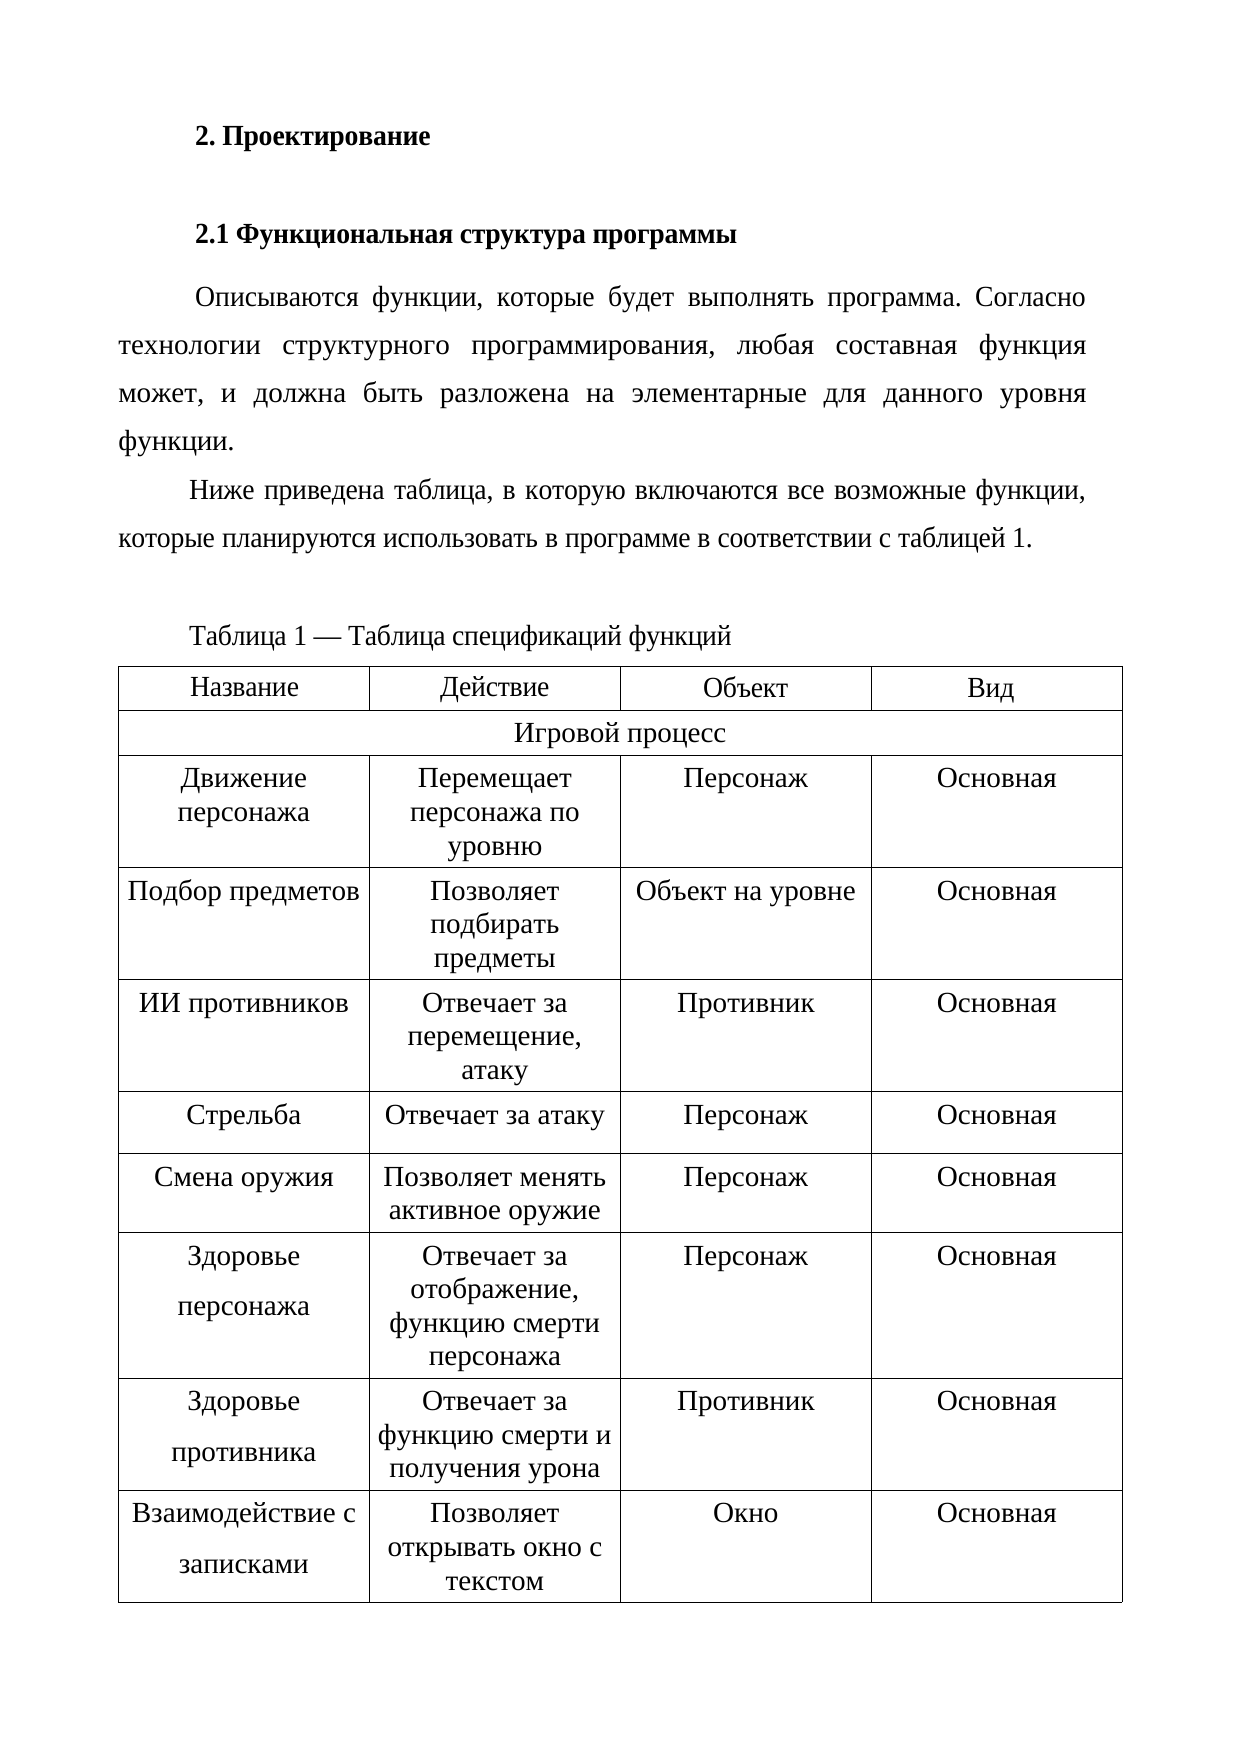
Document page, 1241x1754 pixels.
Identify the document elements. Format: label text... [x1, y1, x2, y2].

table_header Действие [370, 667, 620, 710]
text Описываются функции, которые будет выполнять программа. Согласно технологии структурного программирования, любая составная функция может, и должна быть разложена на элементарные для данного уровня функции. [118, 279, 1087, 457]
text 2. Проектирование [118, 118, 1081, 152]
table_cell Персонаж [621, 756, 871, 867]
table_cell Основная [872, 1092, 1122, 1153]
table_cell Основная [872, 1379, 1122, 1490]
table_header Объект [621, 667, 871, 710]
table_cell Основная [872, 1233, 1122, 1378]
table_cell Отвечает за отображение, функцию смерти персонажа [370, 1233, 620, 1378]
table_cell Позволяет подбирать предметы [370, 868, 620, 979]
text Ниже приведена таблица, в которую включаются все возможные функции, которые планируются использовать в программе в соответствии с таблицей 1. [118, 472, 1087, 553]
table_cell Окно [621, 1491, 871, 1602]
table_cell Противник [621, 1379, 871, 1490]
table_cell Отвечает за атаку [370, 1092, 620, 1153]
table_cell Позволяет менять активное оружие [370, 1154, 620, 1232]
text 2.1 Функциональная структура программы [118, 216, 1081, 250]
table_cell Основная [872, 1491, 1122, 1602]
table_cell Смена оружия [119, 1154, 369, 1232]
table_cell Персонаж [621, 1233, 871, 1378]
table_cell Здоровье персонажа [119, 1233, 369, 1378]
table_cell Объект на уровне [621, 868, 871, 979]
table_cell Основная [872, 868, 1122, 979]
table_cell ИИ противников [119, 980, 369, 1091]
table_cell Подбор предметов [119, 868, 369, 979]
table_cell Взаимодействие с записками [119, 1491, 369, 1602]
table_cell Позволяет открывать окно с текстом [370, 1491, 620, 1602]
table_cell Персонаж [621, 1154, 871, 1232]
table_cell Основная [872, 756, 1122, 867]
table_cell Перемещает персонажа по уровню [370, 756, 620, 867]
table_cell Основная [872, 1154, 1122, 1232]
text Таблица 1 — Таблица спецификаций функций [118, 618, 1087, 651]
table_cell Игровой процесс [119, 711, 1122, 755]
table_cell Отвечает за функцию смерти и получения урона [370, 1379, 620, 1490]
table_header Вид [872, 667, 1122, 710]
table_header Название [119, 667, 369, 710]
table_cell Движение персонажа [119, 756, 369, 867]
table_cell Отвечает за перемещение, атаку [370, 980, 620, 1091]
table_cell Стрельба [119, 1092, 369, 1153]
table_cell Здоровье противника [119, 1379, 369, 1490]
table_cell Основная [872, 980, 1122, 1091]
table_cell Персонаж [621, 1092, 871, 1153]
table_cell Противник [621, 980, 871, 1091]
